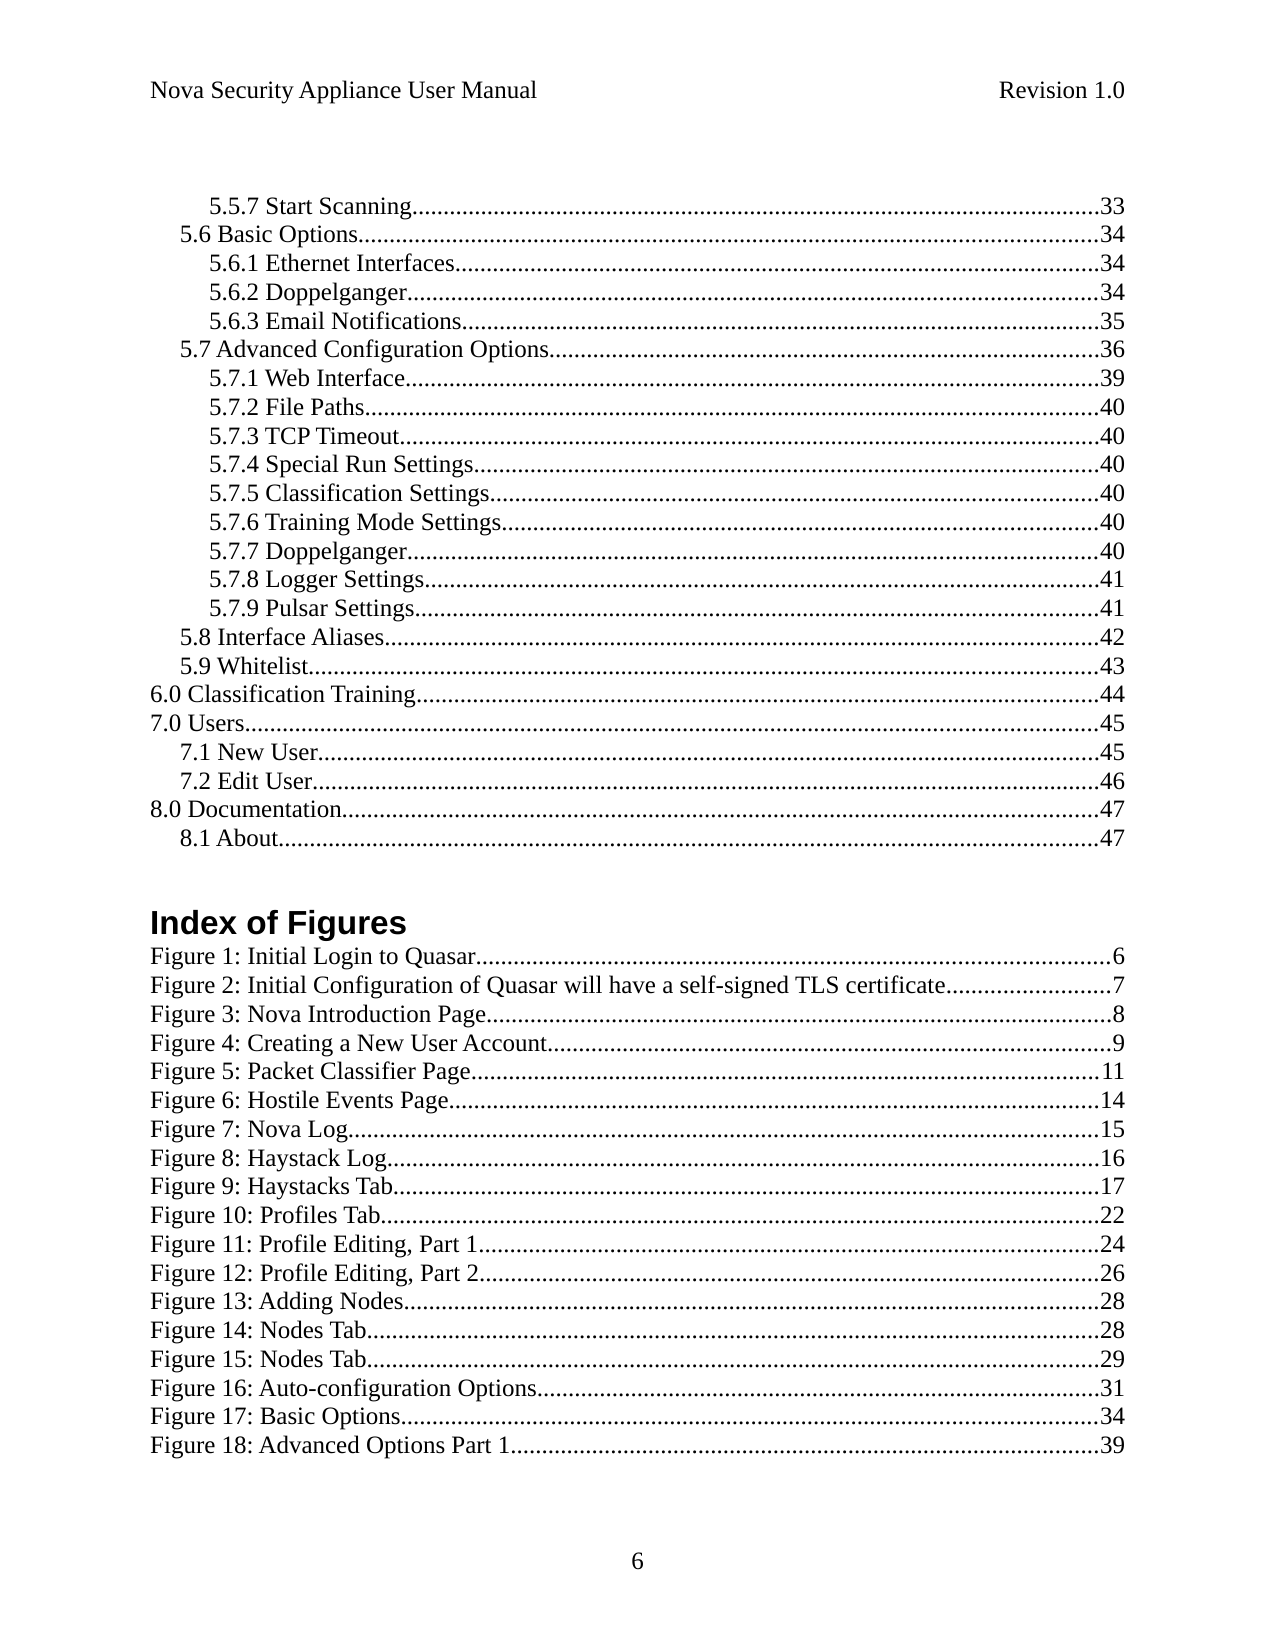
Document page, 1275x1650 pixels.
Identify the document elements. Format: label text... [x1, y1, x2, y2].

text 6.0 Classification Training 44 [150, 679, 1125, 708]
text 5.7.3 TCP Timeout 40 [209, 421, 1125, 449]
text 5.7.4 Special Run Settings 40 [209, 449, 1125, 478]
text 5.7.6 Training Mode Settings 40 [209, 507, 1125, 536]
text Figure 16: Auto-configuration Options 31 [150, 1373, 1125, 1401]
text 8.1 About 47 [179, 823, 1125, 852]
text 5.7.9 Pulsar Settings 41 [209, 593, 1125, 622]
text 5.6.1 Ethernet Interfaces 34 [209, 248, 1125, 277]
text Figure 17: Basic Options 34 [150, 1401, 1125, 1430]
text Figure 4: Creating a New User Account 9 [150, 1028, 1125, 1056]
text 7.0 Users 45 [150, 708, 1125, 737]
text 7.2 Edit User 46 [179, 766, 1125, 794]
text Figure 9: Haystacks Tab 17 [150, 1171, 1125, 1200]
text Figure 13: Adding Nodes 28 [150, 1286, 1125, 1315]
text 7.1 New User 45 [179, 737, 1125, 766]
text Figure 2: Initial Configuration of Quasar will have a self-signed TLS certificate 7 [150, 970, 1125, 999]
text 5.6.3 Email Notifications 35 [209, 306, 1125, 334]
text Figure 1: Initial Login to Quasar 6 [150, 941, 1125, 970]
text Figure 18: Advanced Options Part 1 39 [150, 1430, 1125, 1459]
subtitle Index of Figures [150, 903, 1125, 941]
text Figure 11: Profile Editing, Part 1 24 [150, 1229, 1125, 1258]
text Figure 3: Nova Introduction Page 8 [150, 999, 1125, 1028]
text 5.7.1 Web Interface 39 [209, 363, 1125, 392]
text Figure 15: Nodes Tab 29 [150, 1344, 1125, 1373]
text 5.7.7 Doppelganger 40 [209, 536, 1125, 564]
text Figure 7: Nova Log 15 [150, 1114, 1125, 1143]
text 5.7 Advanced Configuration Options 36 [179, 334, 1125, 363]
text Figure 10: Profiles Tab 22 [150, 1200, 1125, 1229]
text 5.7.5 Classification Settings 40 [209, 478, 1125, 507]
text Figure 5: Packet Classifier Page 11 [150, 1056, 1125, 1085]
text 5.7.8 Logger Settings 41 [209, 564, 1125, 593]
text 8.0 Documentation 47 [150, 794, 1125, 823]
text Figure 12: Profile Editing, Part 2 26 [150, 1258, 1125, 1286]
text Figure 6: Hostile Events Page 14 [150, 1085, 1125, 1114]
text 5.7.2 File Paths 40 [209, 392, 1125, 421]
text 5.8 Interface Aliases 42 [179, 622, 1125, 651]
text Figure 14: Nodes Tab 28 [150, 1315, 1125, 1344]
text 5.6.2 Doppelganger 34 [209, 277, 1125, 306]
text 5.5.7 Start Scanning 33 [209, 191, 1125, 219]
text Figure 8: Haystack Log 16 [150, 1143, 1125, 1171]
text 5.6 Basic Options 34 [179, 219, 1125, 248]
text 5.9 Whitelist 43 [179, 651, 1125, 679]
